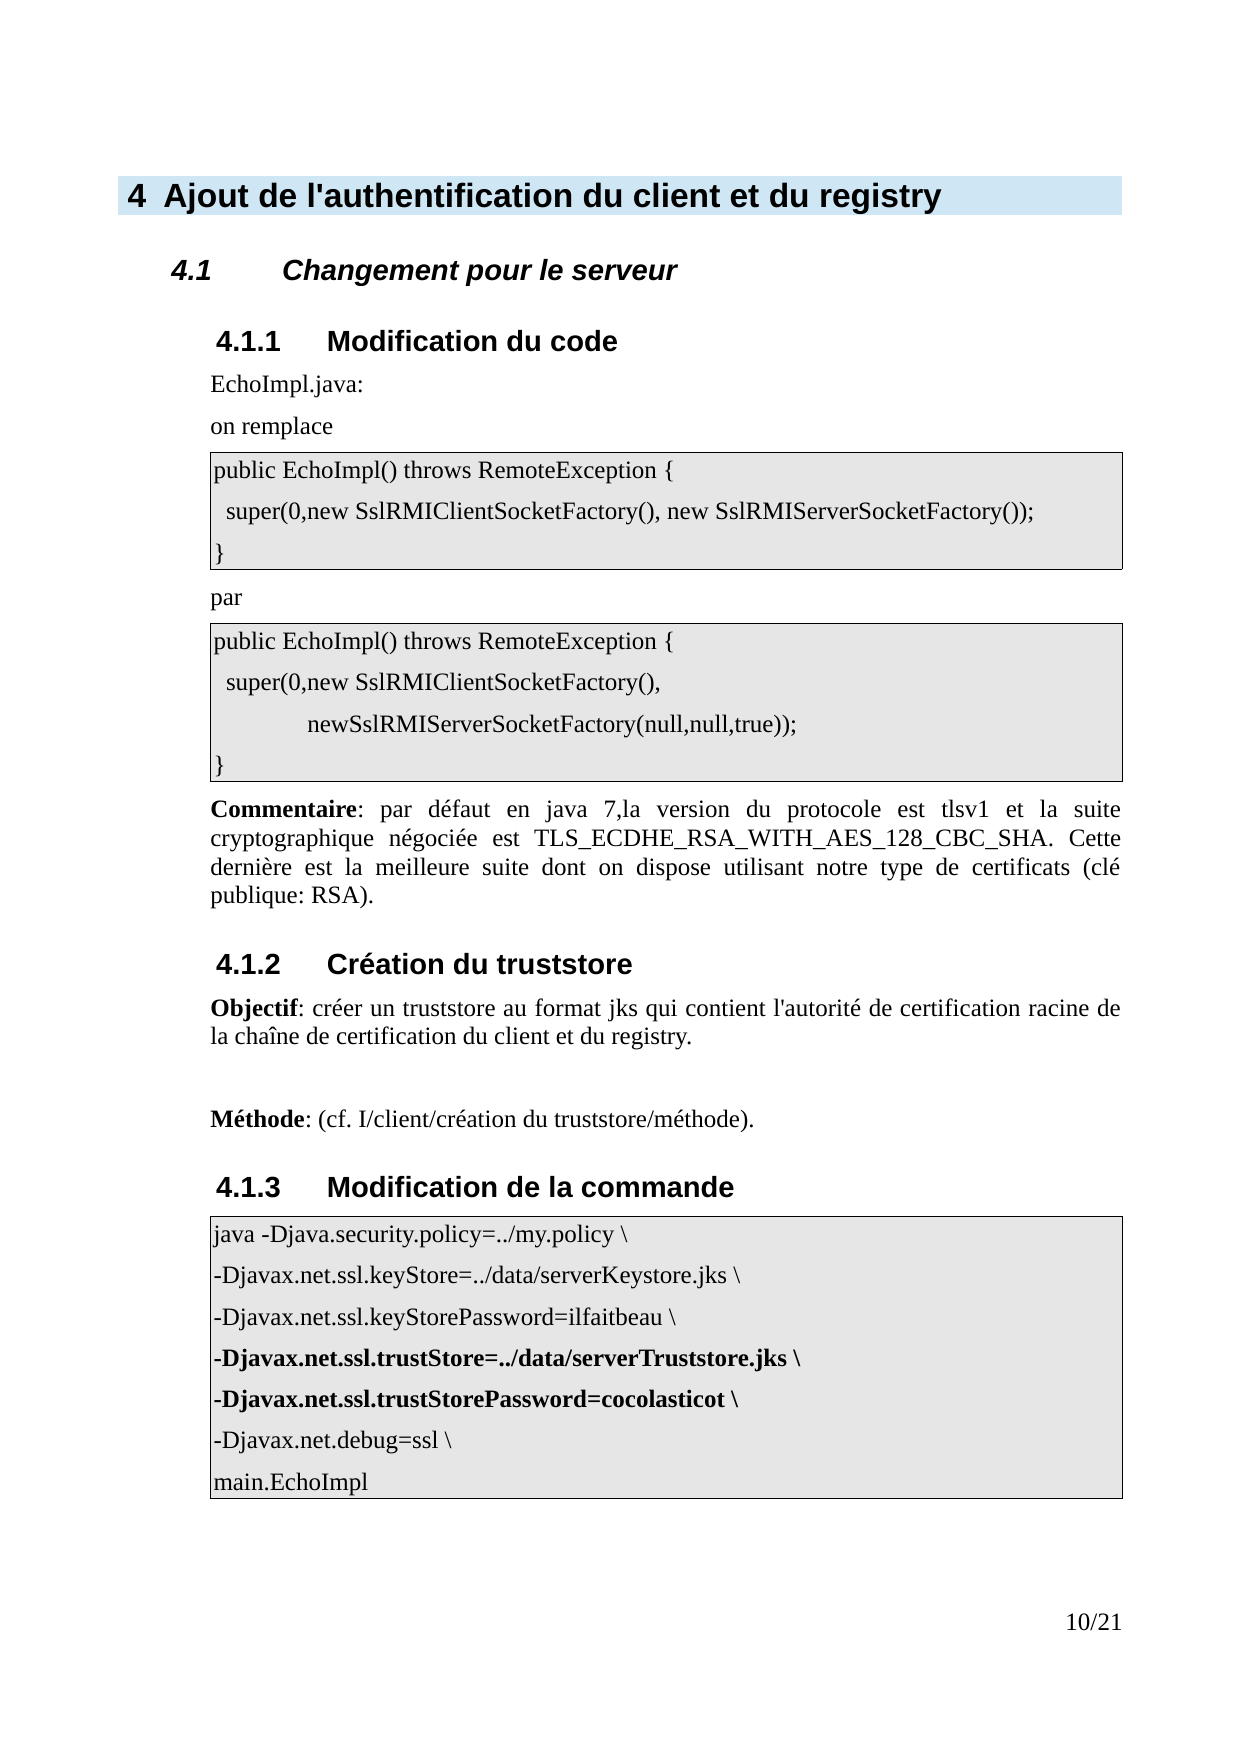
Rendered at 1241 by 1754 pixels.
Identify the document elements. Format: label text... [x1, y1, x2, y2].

text main.EchoImpl [211, 1464, 1122, 1498]
text Commentaire: par défaut en java 7,la version du protocole est tlsv1 et la suite cryptographique négociée est TLS_ECDHE_RSA_WITH_AES_128_CBC_SHA. Cette dernière est la meilleure suite dont on dispose utilisant notre type de certificats (clé publique: RSA). [210, 794, 1122, 909]
text } [211, 534, 1122, 569]
text EchoImpl.java: [210, 369, 1122, 398]
subtitle Ajout de l'authentification du client et du registry [118, 176, 1122, 215]
text public EchoImpl() throws RemoteException { [211, 453, 1122, 484]
text java -Djava.security.policy=../my.policy \ [211, 1217, 1122, 1248]
text -Djavax.net.ssl.trustStorePassword=cocolasticot \ [211, 1381, 1122, 1413]
text -Djavax.net.ssl.trustStore=../data/serverTruststore.jks \ [211, 1340, 1122, 1372]
subtitle Création du truststore [208, 947, 1122, 980]
text Méthode: (cf. I/client/création du truststore/méthode). [210, 1104, 1122, 1133]
text super(0,new SslRMIClientSocketFactory(), [211, 664, 1122, 696]
text Objectif: créer un truststore au format jks qui contient l'autorité de certification racine de la chaîne de certification du client et du registry. [210, 993, 1122, 1050]
text super(0,new SslRMIClientSocketFactory(), new SslRMIServerSocketFactory()); [211, 493, 1122, 525]
text -Djavax.net.debug=ssl \ [211, 1422, 1122, 1454]
text public EchoImpl() throws RemoteException { [211, 624, 1122, 655]
subtitle Modification de la commande [208, 1170, 1122, 1204]
subtitle Changement pour le serveur [163, 252, 1122, 286]
text } [211, 747, 1122, 781]
subtitle Modification du code [208, 323, 1122, 357]
text newSslRMIServerSocketFactory(null,null,true)); [211, 706, 1122, 737]
text -Djavax.net.ssl.keyStorePassword=ilfaitbeau \ [211, 1299, 1122, 1331]
text on remplace [210, 411, 1122, 439]
text par [210, 582, 1122, 611]
text -Djavax.net.ssl.keyStore=../data/serverKeystore.jks \ [211, 1257, 1122, 1289]
